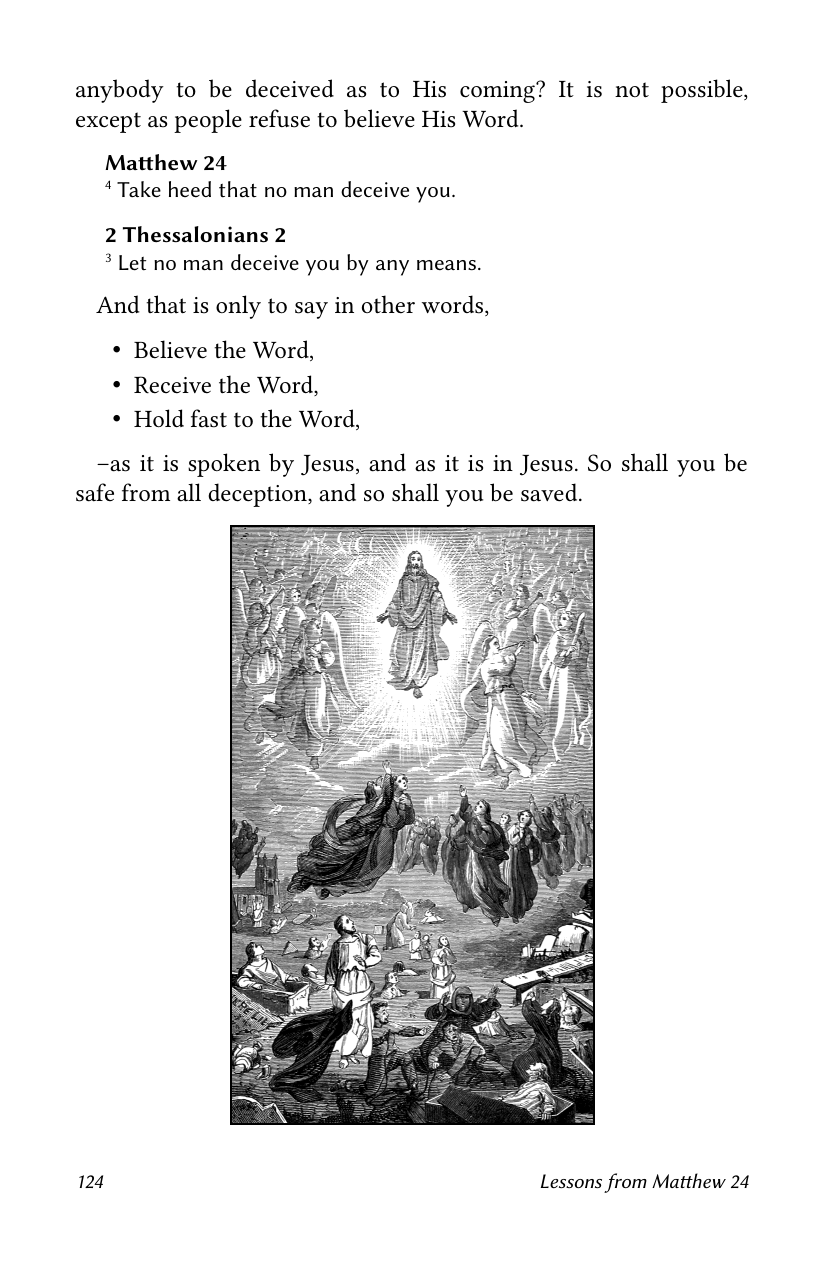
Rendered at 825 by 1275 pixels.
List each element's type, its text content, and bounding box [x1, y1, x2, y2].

list Hold fast to the Word, [112, 405, 750, 434]
text 3 Let no man deceive you by any means. [105, 249, 720, 276]
picture [232, 527, 593, 1123]
text Matthew 24 [105, 150, 750, 176]
text 2 Thessalonians 2 [105, 222, 750, 248]
text –as it is spoken by Jesus, and as it is in Jesus. So shall you be safe from all deception, and so shall you be saved. [75, 449, 750, 507]
text And that is only to say in other words, [75, 291, 750, 320]
list Believe the Word, [112, 336, 750, 365]
text 4 Take heed that no man deceive you. [105, 177, 720, 203]
list Receive the Word, [112, 371, 750, 399]
text anybody to be deceived as to His coming? It is not possible, except as people refuse to believe His Word. [75, 75, 750, 133]
